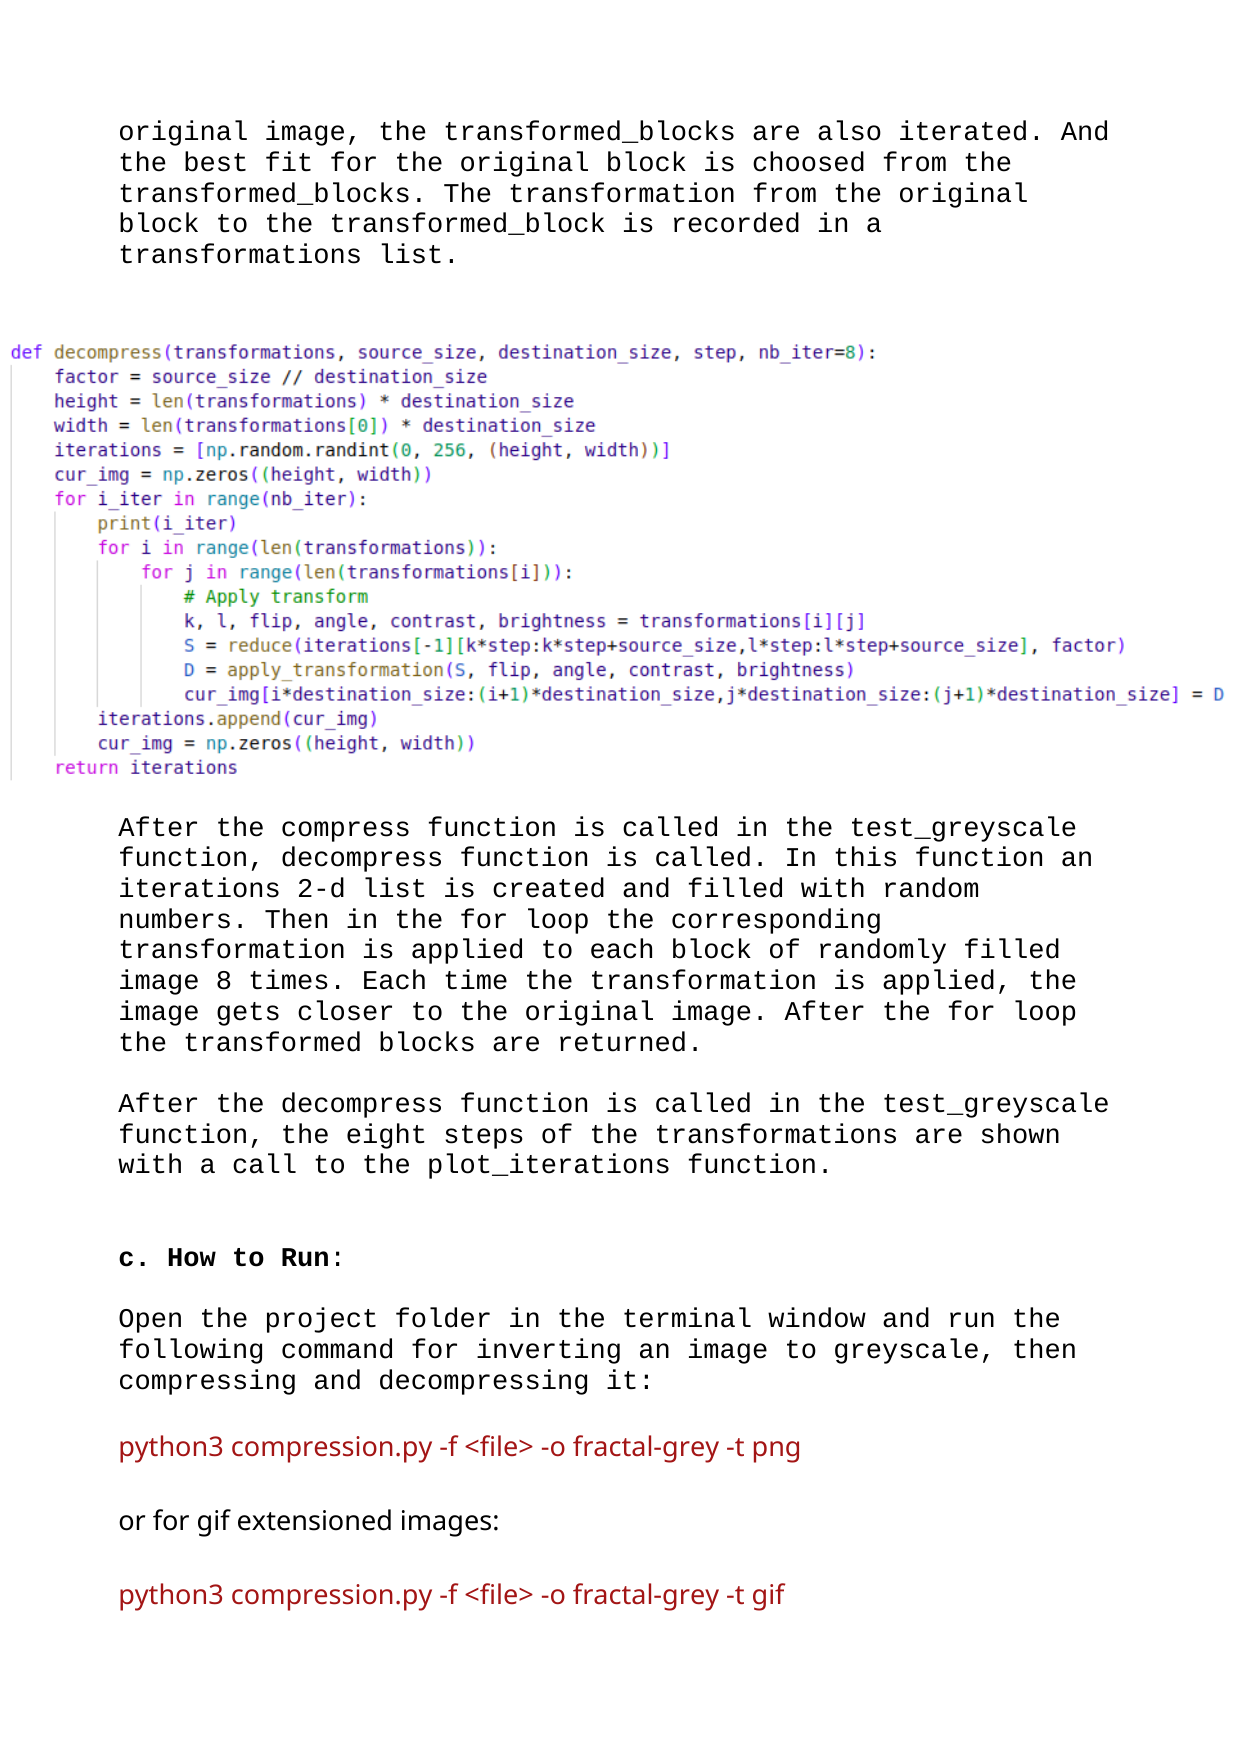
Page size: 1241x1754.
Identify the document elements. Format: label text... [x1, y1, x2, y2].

text python3 compression.py -f <file> -o fractal-grey -t png [118, 1428, 1122, 1465]
text After the decompress function is called in the test_greyscale function, the eight steps of the transformations are shown with a call to the plot_iterations function. [118, 1090, 1122, 1182]
text c. How to Run: [118, 1243, 1122, 1274]
text Open the project folder in the terminal window and run the following command for inverting an image to greyscale, then compressing and decompressing it: [118, 1305, 1122, 1397]
text After the compress function is called in the test_greyscale function, decompress function is called. In this function an iterations 2-d list is created and filled with random numbers. Then in the for loop the corresponding transformation is applied to each block of randomly filled image 8 times. Each time the transformation is applied, the image gets closer to the original image. After the for loop the transformed blocks are returned. [118, 813, 1122, 1059]
text or for gif extensioned images: [118, 1502, 1122, 1538]
text python3 compression.py -f <file> -o fractal-grey -t gif [118, 1575, 1122, 1612]
text original image, the transformed_blocks are also iterated. And the best fit for the original block is choosed from the transformed_blocks. The transformation from the original block to the transformed_block is recorded in a transformations list. [118, 118, 1122, 272]
picture [3, 333, 1237, 783]
